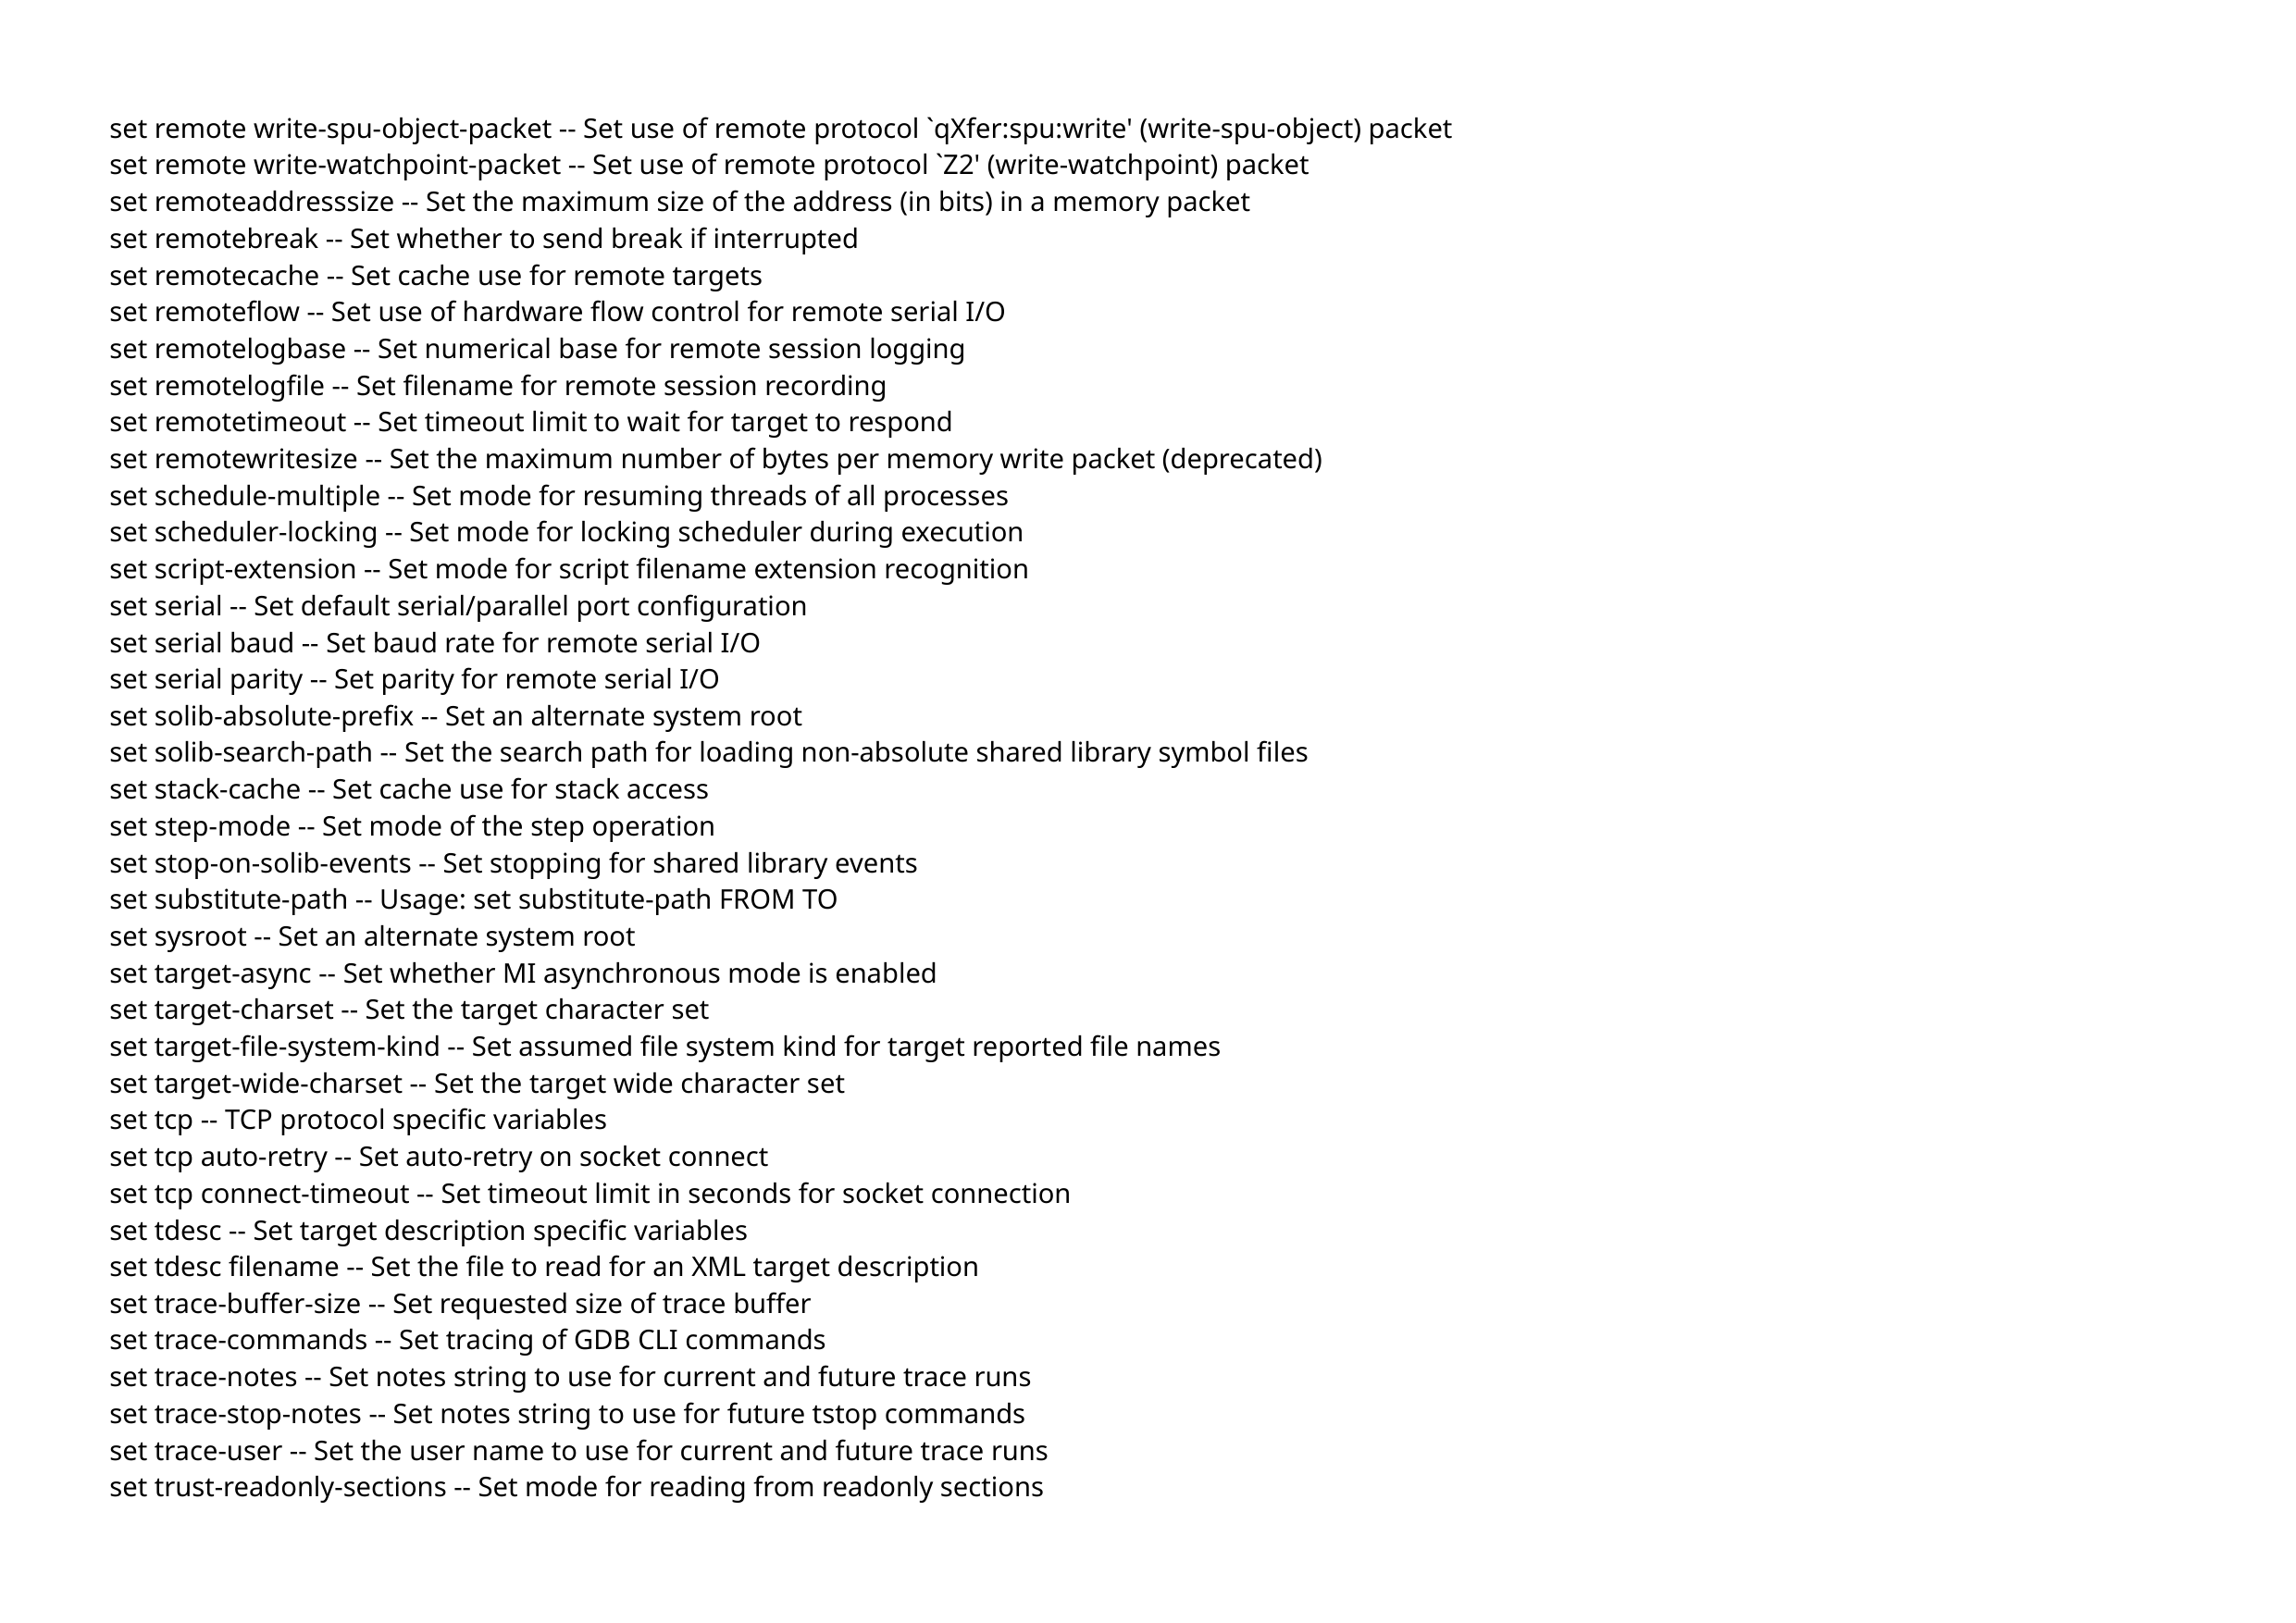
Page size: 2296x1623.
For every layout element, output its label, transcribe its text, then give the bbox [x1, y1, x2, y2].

text set remote write-spu-object-packet -- Set use of remote protocol `qXfer:spu:write' (write-spu-object) packet set remote write-watchpoint-packet -- Set use of remote protocol `Z2' (write-watchpoint) packet set remoteaddresssize -- Set the maximum size of the address (in bits) in a memory packet set remotebreak -- Set whether to send break if interrupted set remotecache -- Set cache use for remote targets set remoteflow -- Set use of hardware flow control for remote serial I/O set remotelogbase -- Set numerical base for remote session logging set remotelogfile -- Set filename for remote session recording set remotetimeout -- Set timeout limit to wait for target to respond set remotewritesize -- Set the maximum number of bytes per memory write packet (deprecated) set schedule-multiple -- Set mode for resuming threads of all processes set scheduler-locking -- Set mode for locking scheduler during execution set script-extension -- Set mode for script filename extension recognition set serial -- Set default serial/parallel port configuration set serial baud -- Set baud rate for remote serial I/O set serial parity -- Set parity for remote serial I/O set solib-absolute-prefix -- Set an alternate system root set solib-search-path -- Set the search path for loading non-absolute shared library symbol files set stack-cache -- Set cache use for stack access set step-mode -- Set mode of the step operation set stop-on-solib-events -- Set stopping for shared library events set substitute-path -- Usage: set substitute-path FROM TO set sysroot -- Set an alternate system root set target-async -- Set whether MI asynchronous mode is enabled set target-charset -- Set the target character set set target-file-system-kind -- Set assumed file system kind for target reported file names set target-wide-charset -- Set the target wide character set set tcp -- TCP protocol specific variables set tcp auto-retry -- Set auto-retry on socket connect set tcp connect-timeout -- Set timeout limit in seconds for socket connection set tdesc -- Set target description specific variables set tdesc filename -- Set the file to read for an XML target description set trace-buffer-size -- Set requested size of trace buffer set trace-commands -- Set tracing of GDB CLI commands set trace-notes -- Set notes string to use for current and future trace runs set trace-stop-notes -- Set notes string to use for future tstop commands set trace-user -- Set the user name to use for current and future trace runs set trust-readonly-sections -- Set mode for reading from readonly sections [109, 109, 2186, 1505]
